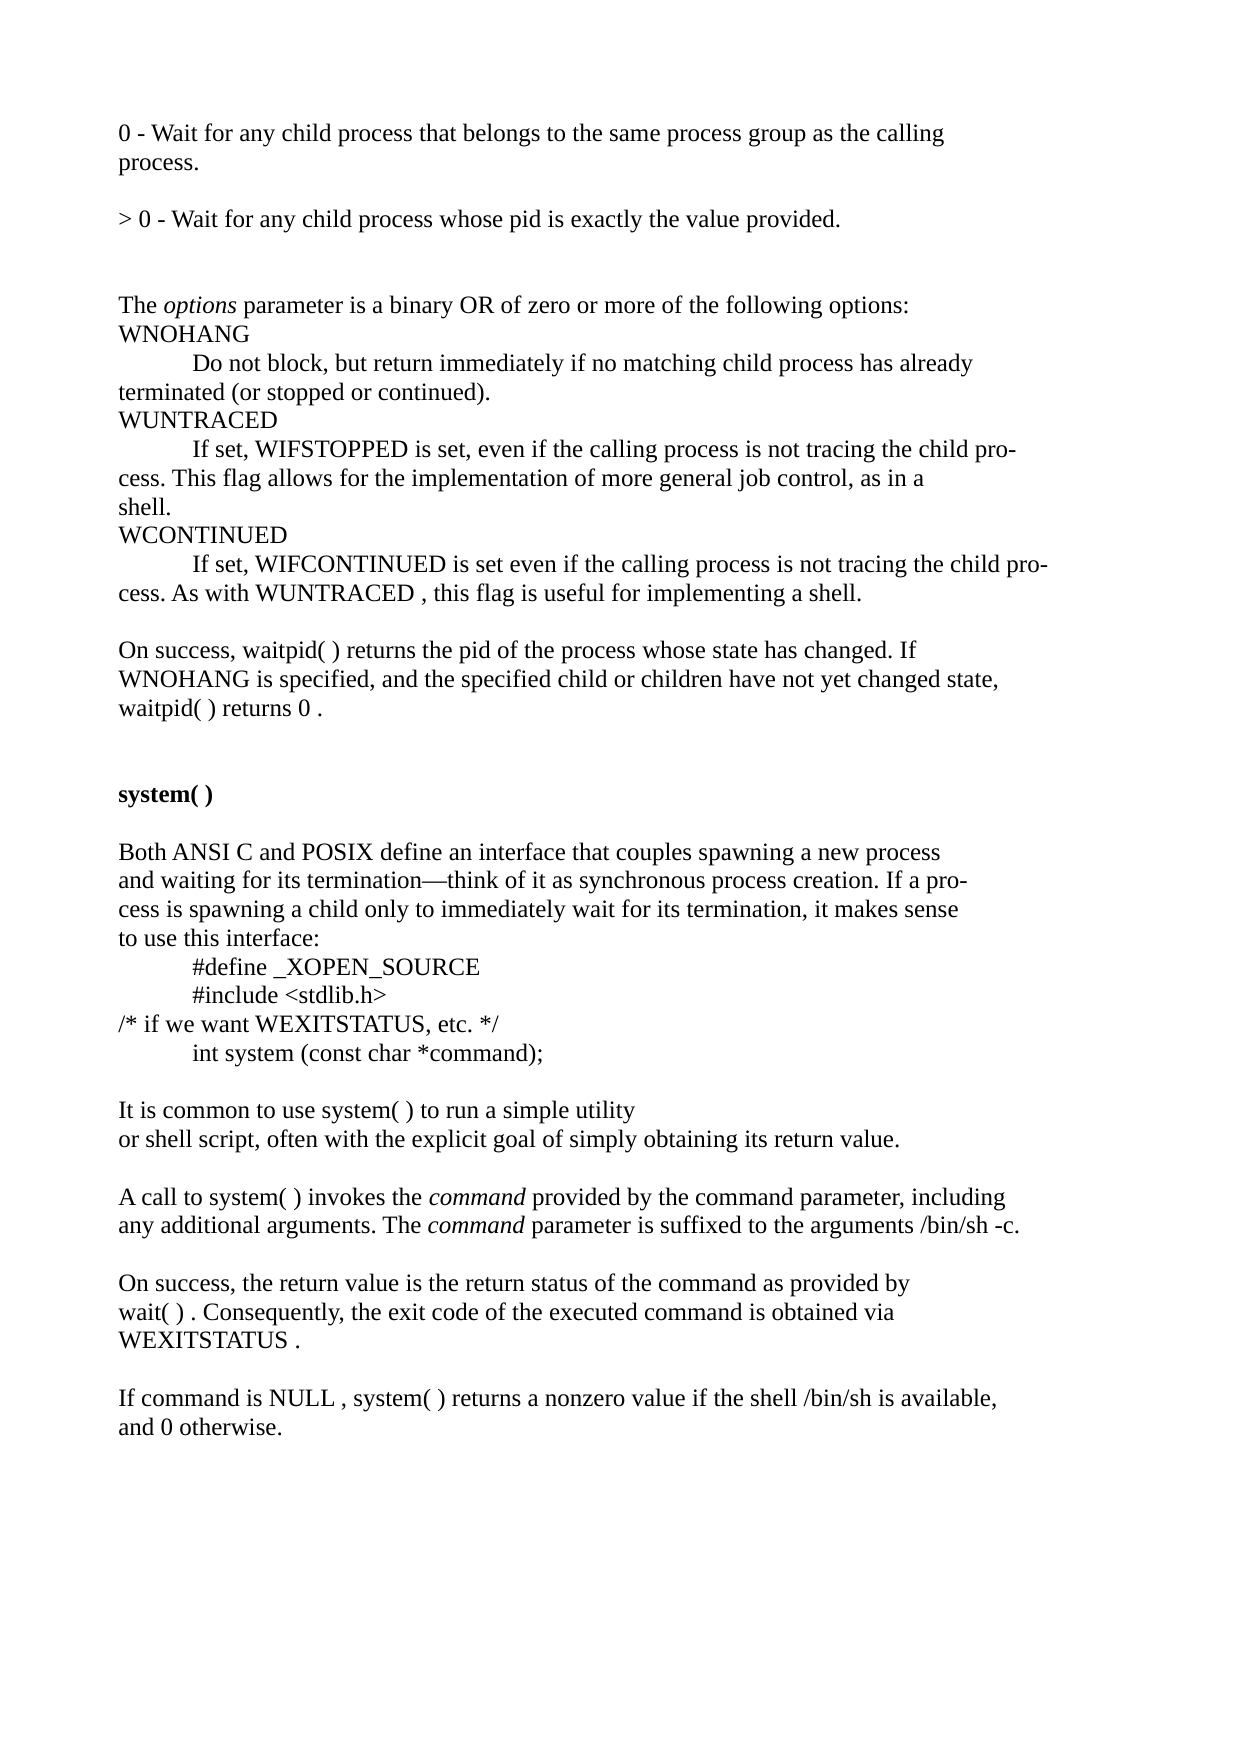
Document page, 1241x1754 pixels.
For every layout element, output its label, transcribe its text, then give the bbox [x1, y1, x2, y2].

text If command is NULL , system( ) returns a nonzero value if the shell /bin/sh is available, [118, 1383, 1122, 1412]
text cess is spawning a child only to immediately wait for its termination, it makes sense [118, 894, 1122, 923]
text int system (const char *command); [118, 1038, 1122, 1067]
text Both ANSI C and POSIX define an interface that couples spawning a new process [118, 837, 1122, 866]
text WUNTRACED [118, 406, 1122, 434]
text /* if we want WEXITSTATUS, etc. */ [118, 1009, 1122, 1038]
text to use this interface: [118, 923, 1122, 952]
text 0 - Wait for any child process that belongs to the same process group as the calling [118, 118, 1122, 147]
text The options parameter is a binary OR of zero or more of the following options: [118, 291, 1122, 319]
text It is common to use system( ) to run a simple utility [118, 1096, 1122, 1124]
text waitpid( ) returns 0 . [118, 693, 1122, 722]
text > 0 - Wait for any child process whose pid is exactly the value provided. [118, 204, 1122, 233]
text terminated (or stopped or continued). [118, 377, 1122, 406]
text WNOHANG [118, 319, 1122, 348]
text system( ) [118, 779, 1122, 808]
text cess. As with WUNTRACED , this flag is useful for implementing a shell. [118, 578, 1122, 607]
text WEXITSTATUS . [118, 1326, 1122, 1354]
text and waiting for its termination—think of it as synchronous process creation. If a pro- [118, 866, 1122, 894]
text or shell script, often with the explicit goal of simply obtaining its return value. [118, 1124, 1122, 1153]
text WNOHANG is specified, and the specified child or children have not yet changed state, [118, 664, 1122, 693]
text If set, WIFCONTINUED is set even if the calling process is not tracing the child pro- [118, 549, 1122, 578]
text wait( ) . Consequently, the exit code of the executed command is obtained via [118, 1297, 1122, 1326]
text cess. This flag allows for the implementation of more general job control, as in a [118, 463, 1122, 492]
text If set, WIFSTOPPED is set, even if the calling process is not tracing the child pro- [118, 434, 1122, 463]
text WCONTINUED [118, 521, 1122, 549]
text #include <stdlib.h> [118, 981, 1122, 1009]
text process. [118, 147, 1122, 176]
text On success, waitpid( ) returns the pid of the process whose state has changed. If [118, 636, 1122, 664]
text A call to system( ) invokes the command provided by the command parameter, including [118, 1182, 1122, 1211]
text shell. [118, 492, 1122, 521]
text Do not block, but return immediately if no matching child process has already [118, 348, 1122, 377]
text On success, the return value is the return status of the command as provided by [118, 1268, 1122, 1297]
text and 0 otherwise. [118, 1412, 1122, 1441]
text #define _XOPEN_SOURCE [118, 952, 1122, 981]
text any additional arguments. The command parameter is suffixed to the arguments /bin/sh -c. [118, 1211, 1122, 1239]
